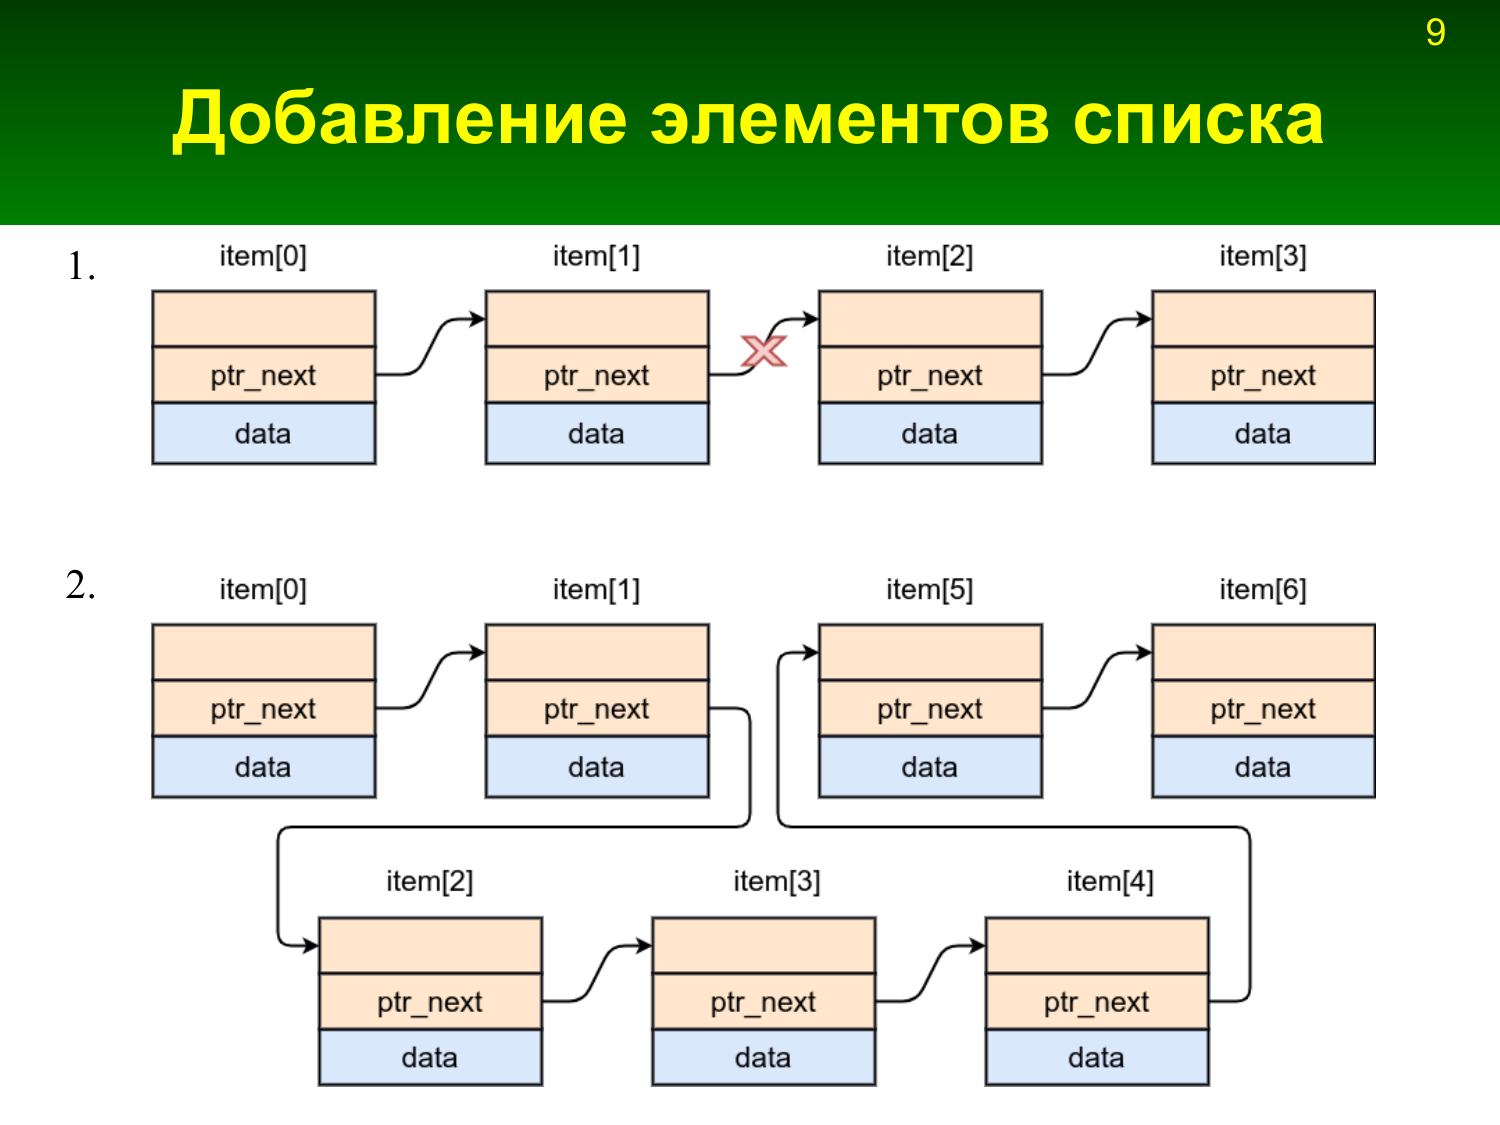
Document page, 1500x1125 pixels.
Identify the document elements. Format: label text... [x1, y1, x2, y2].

text_box 1. [65, 230, 113, 296]
text_box 2. [65, 549, 113, 615]
title Добавление элементов списка [75, 11, 1426, 215]
picture [151, 238, 1376, 1087]
